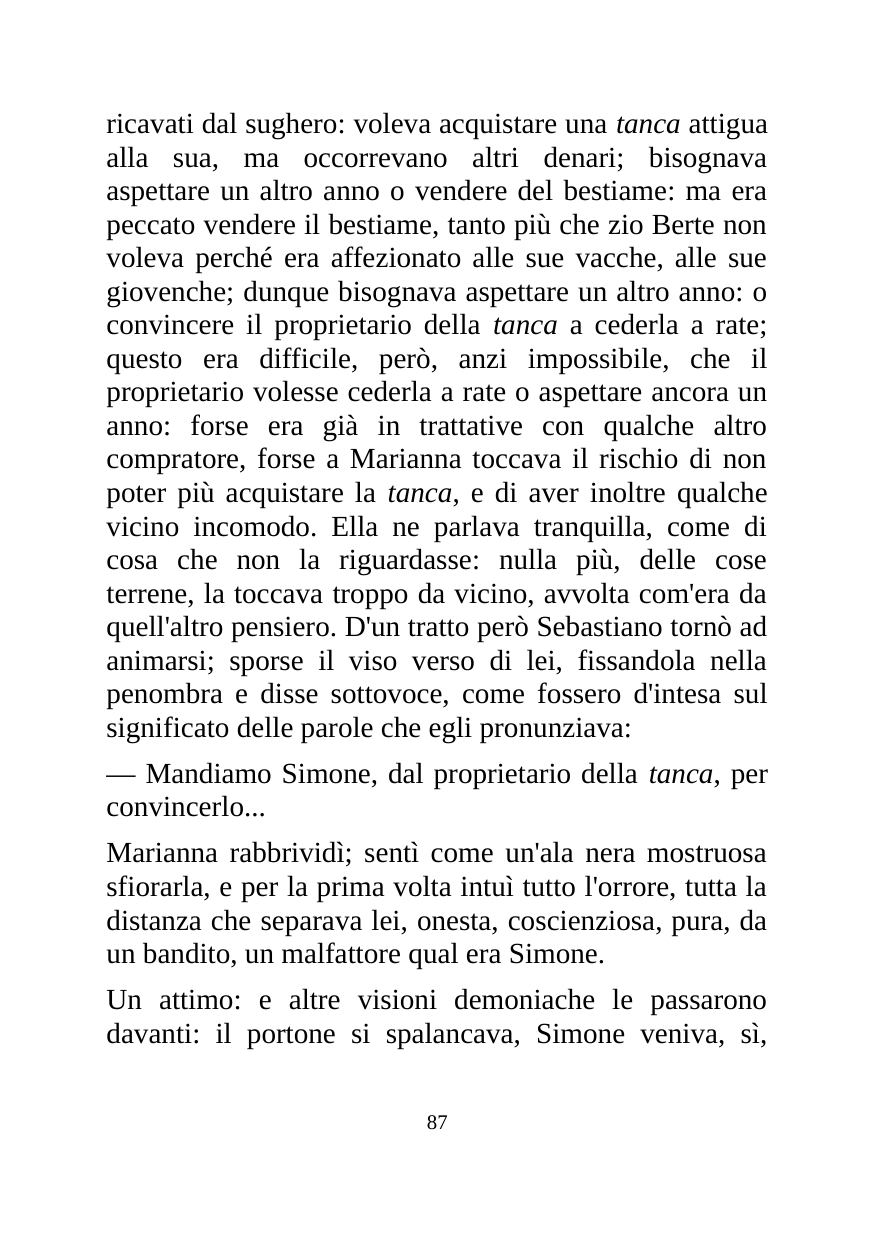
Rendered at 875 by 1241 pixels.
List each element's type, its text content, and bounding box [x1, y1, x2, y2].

text Un attimo: e altre visioni demoniache le passarono davanti: il portone si spalancava, Simone veniva, sì, [106, 982, 768, 1049]
text ricavati dal sughero: voleva acquistare una tanca attigua alla sua, ma occorrevano altri denari; bisognava aspettare un altro anno o vendere del bestiame: ma era peccato vendere il bestiame, tanto più che zio Berte non voleva perché era affezionato alle sue vacche, alle sue giovenche; dunque bisognava aspettare un altro anno: o convincere il proprietario della tanca a cederla a rate; questo era difficile, però, anzi impossibile, che il proprietario volesse cederla a rate o aspettare ancora un anno: forse era già in trattative con qualche altro compratore, forse a Marianna toccava il rischio di non poter più acquistare la tanca, e di aver inoltre qualche vicino incomodo. Ella ne parlava tranquilla, come di cosa che non la riguardasse: nulla più, delle cose terrene, la toccava troppo da vicino, avvolta com'era da quell'altro pensiero. D'un tratto però Sebastiano tornò ad animarsi; sporse il viso verso di lei, fissandola nella penombra e disse sottovoce, come fossero d'intesa sul significato delle parole che egli pronunziava: [106, 106, 768, 743]
text Marianna rabbrividì; sentì come un'ala nera mostruosa sfiorarla, e per la prima volta intuì tutto l'orrore, tutta la distanza che separava lei, onesta, coscienziosa, pura, da un bandito, un malfattore qual era Simone. [106, 836, 768, 970]
text — Mandiamo Simone, dal proprietario della tanca, per convincerlo... [106, 756, 768, 823]
